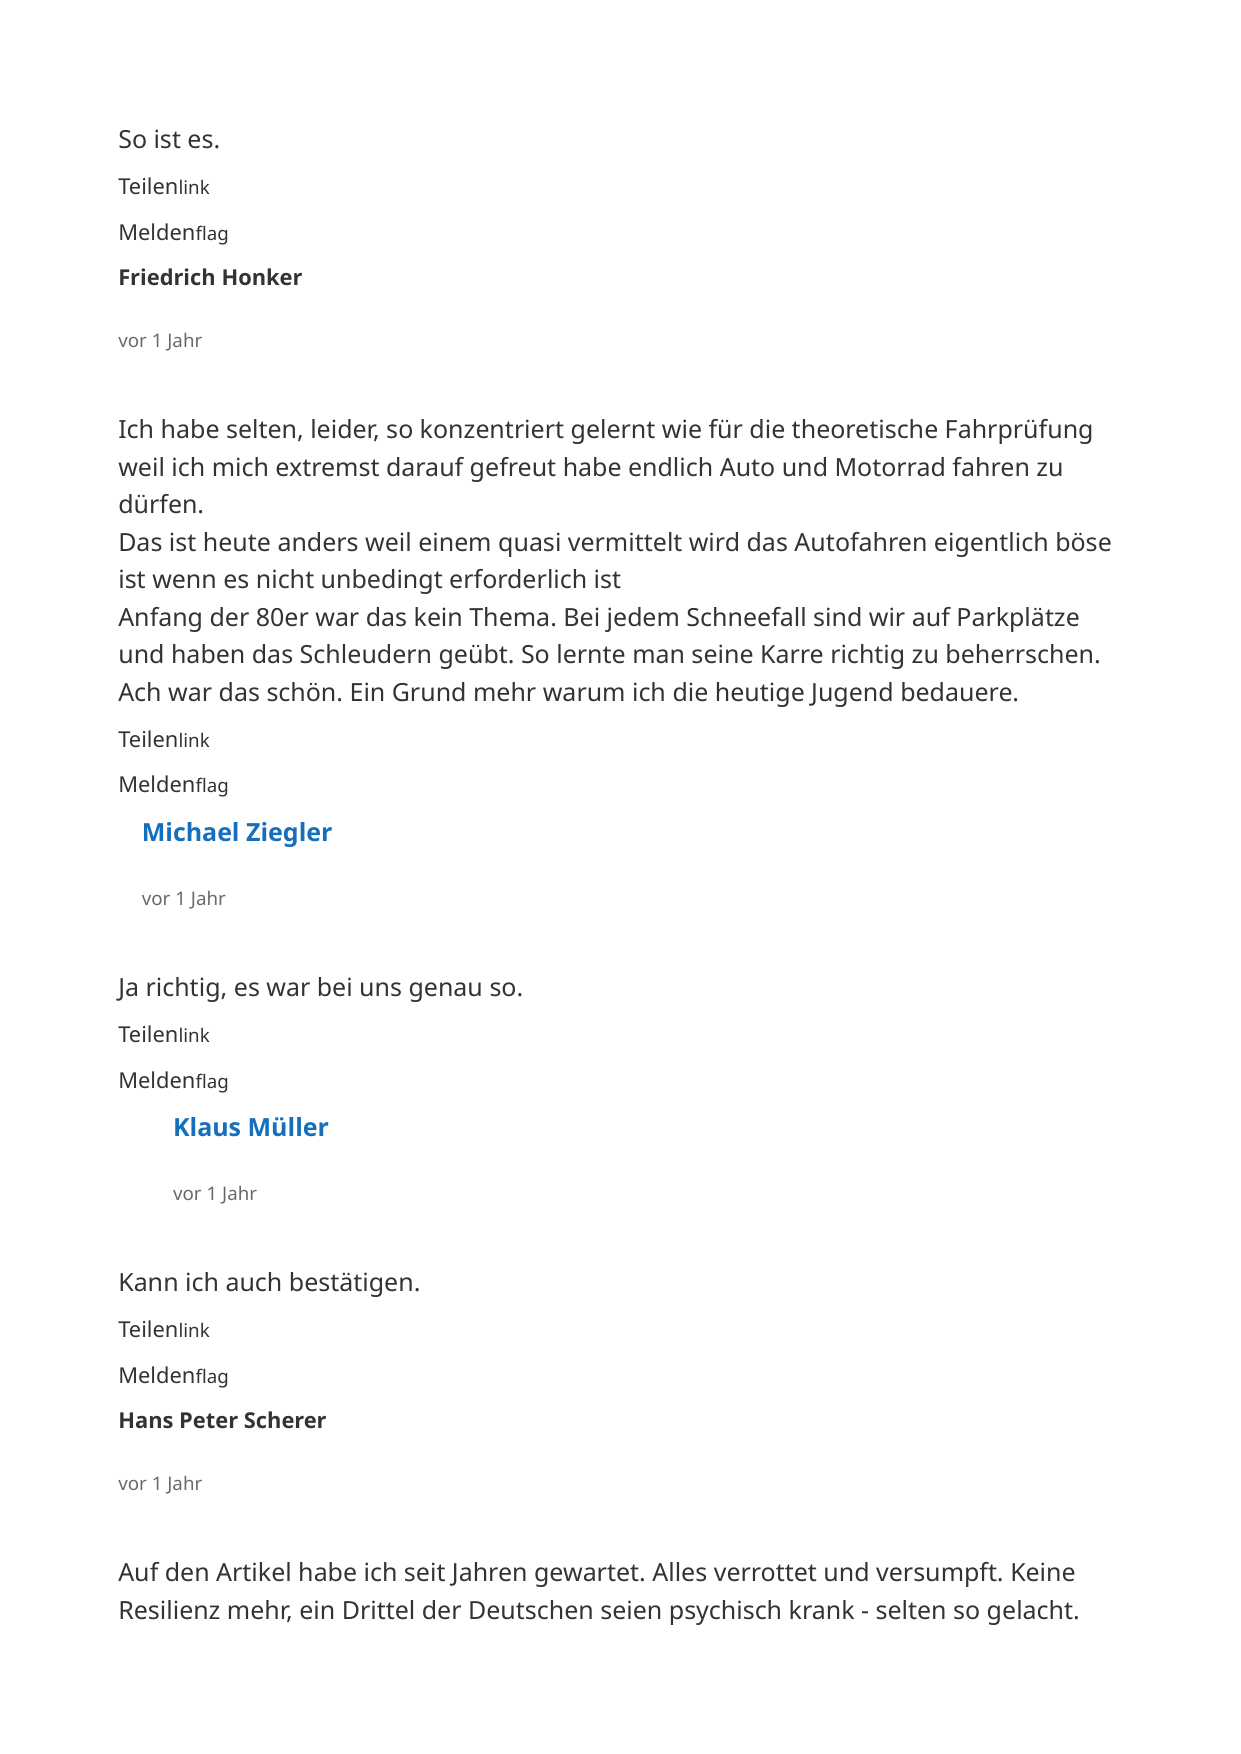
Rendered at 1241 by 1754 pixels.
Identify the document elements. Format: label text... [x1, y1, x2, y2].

text vor 1 Jahr [173, 1180, 1117, 1206]
text So ist es. [118, 118, 1122, 156]
text Kann ich auch bestätigen. [118, 1261, 1122, 1299]
text vor 1 Jahr [118, 1471, 1117, 1496]
text Friedrich Honker [118, 262, 1114, 292]
text Hans Peter Scherer [118, 1405, 1114, 1435]
text Teilenlink [118, 724, 1122, 754]
text Meldenflag [118, 1064, 1122, 1094]
text vor 1 Jahr [142, 885, 1117, 911]
text Michael Ziegler [142, 815, 1114, 849]
text Ja richtig, es war bei uns genau so. [118, 966, 1122, 1003]
text Teilenlink [118, 1019, 1122, 1049]
text Ich habe selten, leider, so konzentriert gelernt wie für die theoretische Fahrprüfung weil ich mich extremst darauf gefreut habe endlich Auto und Motorrad fahren zu dürfen. Das ist heute anders weil einem quasi vermittelt wird das Autofahren eigentlich böse ist wenn es nicht unbedingt erforderlich ist Anfang der 80er war das kein Thema. Bei jedem Schneefall sind wir auf Parkplätze und haben das Schleudern geübt. So lernte man seine Karre richtig zu beherrschen. Ach war das schön. Ein Grund mehr warum ich die heutige Jugend bedauere. [118, 408, 1122, 708]
text Klaus Müller [173, 1110, 1114, 1144]
text Auf den Artikel habe ich seit Jahren gewartet. Alles verrottet und versumpft. Keine Resilienz mehr, ein Drittel der Deutschen seien psychisch krank - selten so gelacht. [118, 1551, 1122, 1626]
text Teilenlink [118, 171, 1122, 201]
text vor 1 Jahr [118, 327, 1117, 353]
text Meldenflag [118, 769, 1122, 799]
text Meldenflag [118, 1360, 1122, 1389]
text Meldenflag [118, 217, 1122, 246]
text Teilenlink [118, 1314, 1122, 1344]
